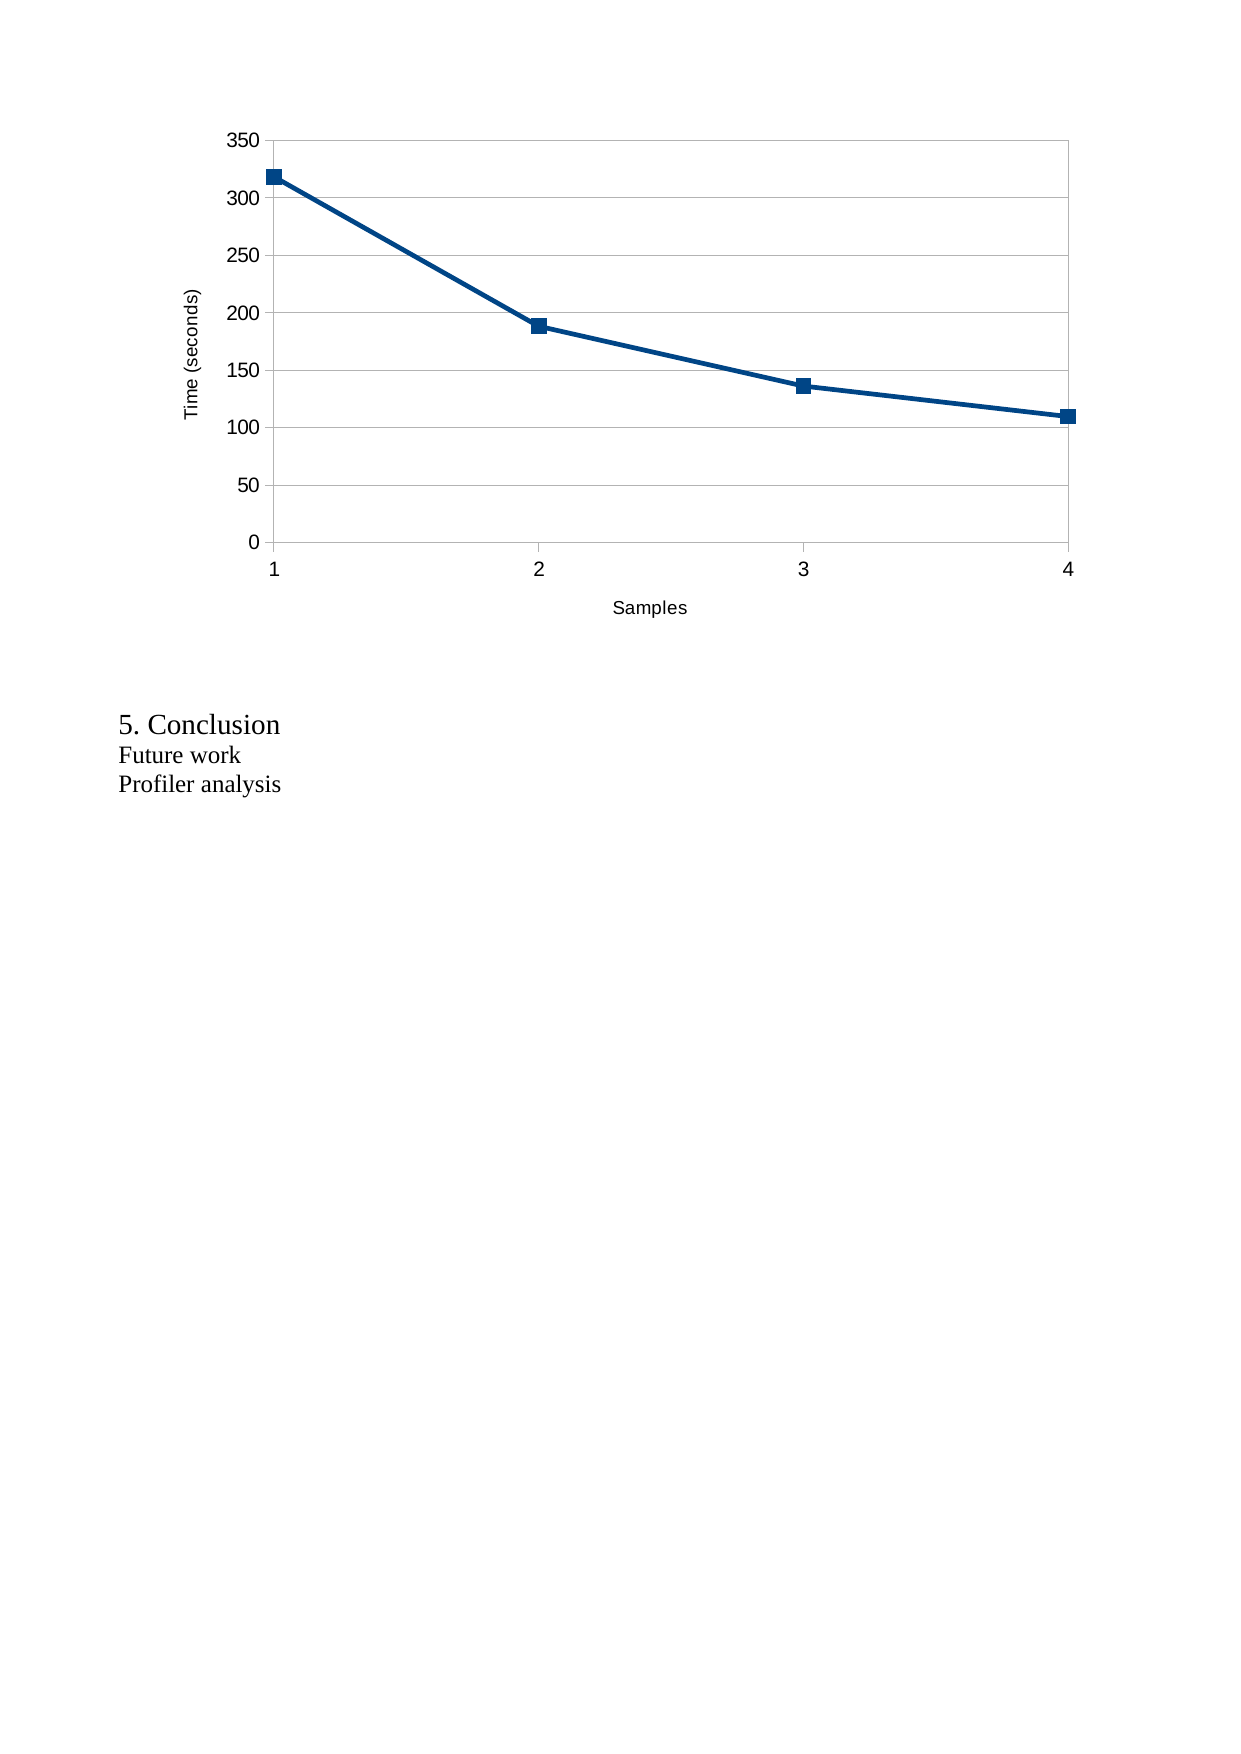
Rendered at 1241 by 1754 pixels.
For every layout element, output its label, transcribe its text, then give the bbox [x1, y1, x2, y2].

text 5. Conclusion [118, 707, 1122, 741]
text Profiler analysis [118, 769, 1122, 798]
text Future work [118, 741, 1122, 769]
